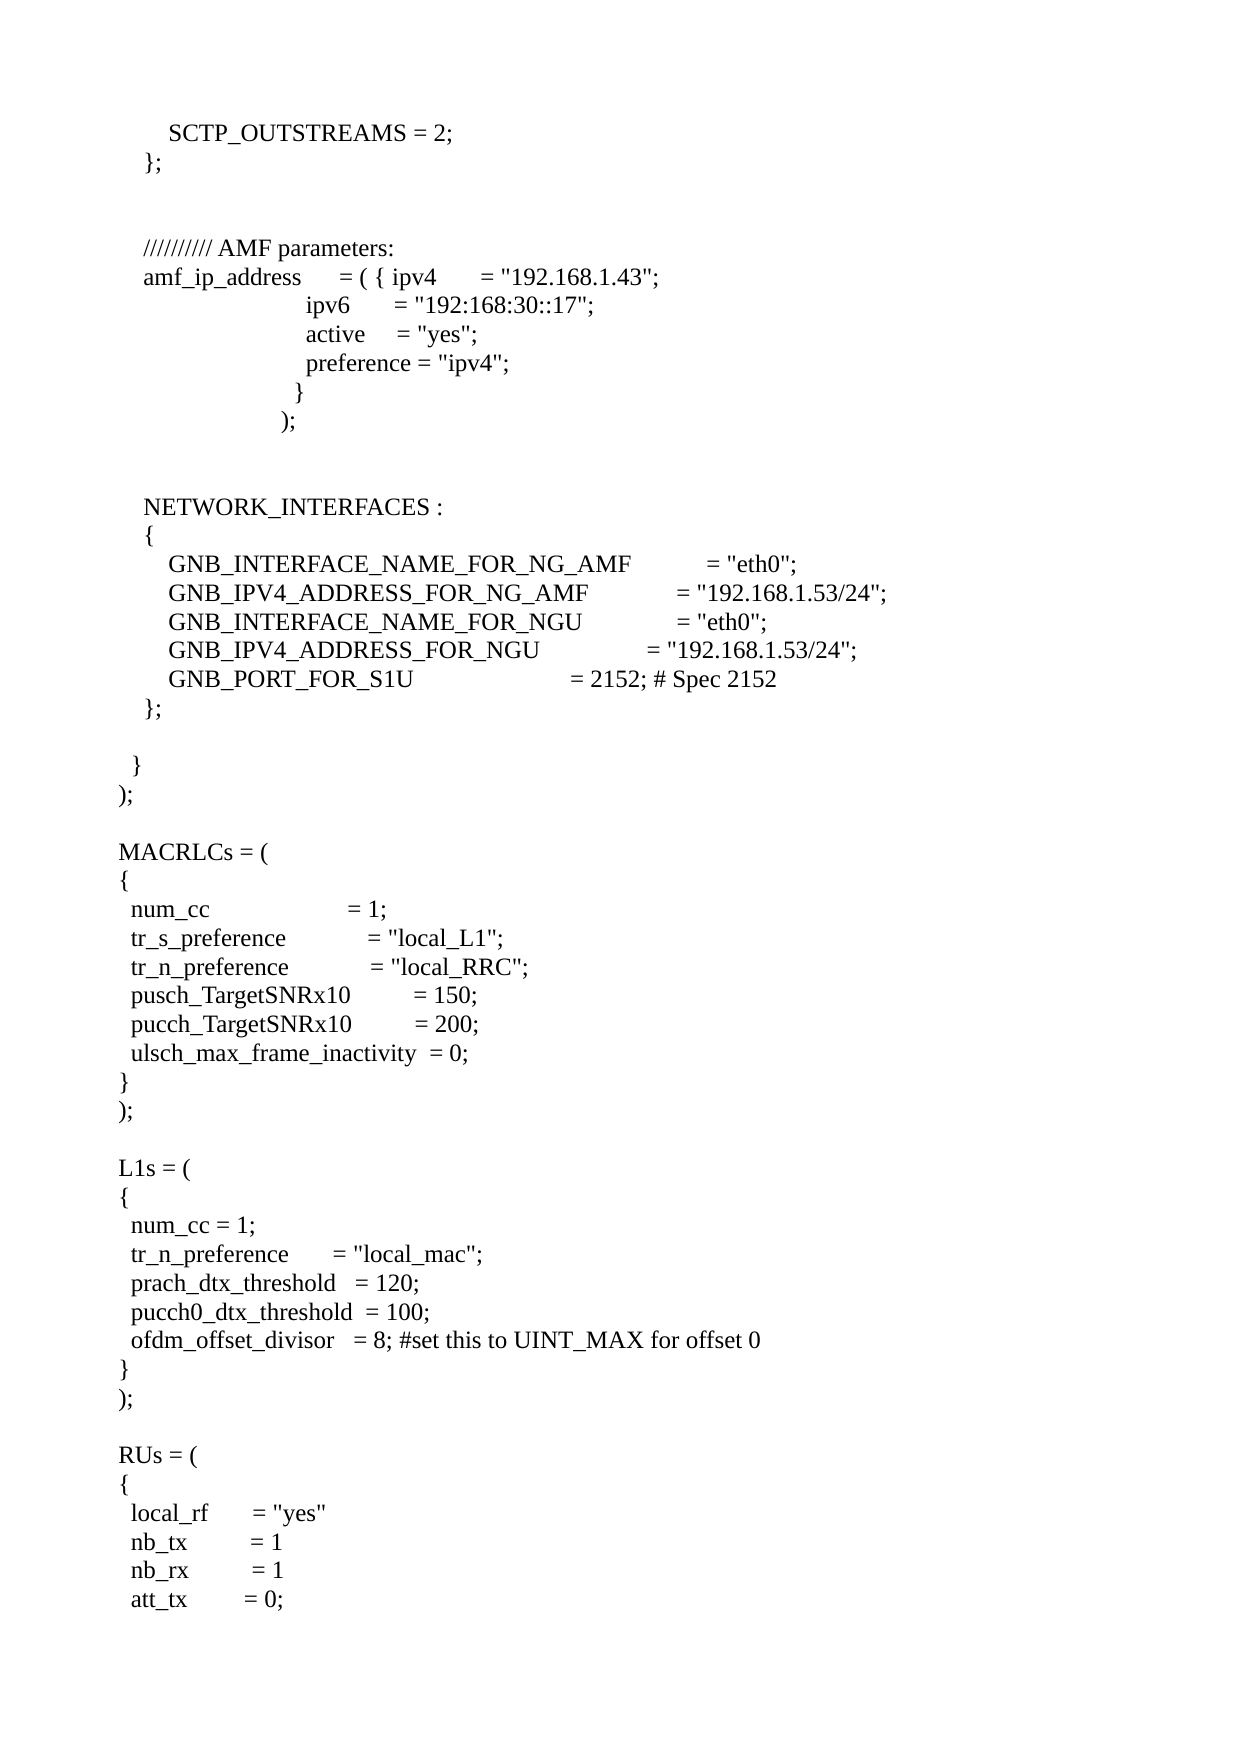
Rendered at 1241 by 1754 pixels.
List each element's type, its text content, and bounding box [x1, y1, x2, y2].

text { [118, 521, 1122, 549]
text } [118, 377, 1122, 406]
text ofdm_offset_divisor = 8; #set this to UINT_MAX for offset 0 [118, 1326, 1122, 1354]
text NETWORK_INTERFACES : [118, 492, 1122, 521]
text nb_tx = 1 [118, 1527, 1122, 1556]
text num_cc = 1; [118, 1211, 1122, 1239]
text amf_ip_address = ( { ipv4 = "192.168.1.43"; [118, 262, 1122, 291]
text GNB_INTERFACE_NAME_FOR_NGU = "eth0"; [118, 607, 1122, 636]
text }; [118, 147, 1122, 176]
text tr_s_preference = "local_L1"; [118, 923, 1122, 952]
text ); [118, 1383, 1122, 1412]
text tr_n_preference = "local_mac"; [118, 1239, 1122, 1268]
text } [118, 1067, 1122, 1096]
text MACRLCs = ( [118, 837, 1122, 866]
text prach_dtx_threshold = 120; [118, 1268, 1122, 1297]
text ////////// AMF parameters: [118, 233, 1122, 262]
text { [118, 1469, 1122, 1498]
text ); [118, 779, 1122, 808]
text L1s = ( [118, 1153, 1122, 1182]
text ulsch_max_frame_inactivity = 0; [118, 1038, 1122, 1067]
text nb_rx = 1 [118, 1556, 1122, 1584]
text local_rf = "yes" [118, 1498, 1122, 1527]
text preference = "ipv4"; [118, 348, 1122, 377]
text num_cc = 1; [118, 894, 1122, 923]
text GNB_IPV4_ADDRESS_FOR_NGU = "192.168.1.53/24"; [118, 636, 1122, 664]
text RUs = ( [118, 1441, 1122, 1469]
text } [118, 1354, 1122, 1383]
text { [118, 1182, 1122, 1211]
text GNB_IPV4_ADDRESS_FOR_NG_AMF = "192.168.1.53/24"; [118, 578, 1122, 607]
text SCTP_OUTSTREAMS = 2; [118, 118, 1122, 147]
text pucch_TargetSNRx10 = 200; [118, 1009, 1122, 1038]
text GNB_INTERFACE_NAME_FOR_NG_AMF = "eth0"; [118, 549, 1122, 578]
text pusch_TargetSNRx10 = 150; [118, 981, 1122, 1009]
text ipv6 = "192:168:30::17"; [118, 291, 1122, 319]
text }; [118, 693, 1122, 722]
text GNB_PORT_FOR_S1U = 2152; # Spec 2152 [118, 664, 1122, 693]
text pucch0_dtx_threshold = 100; [118, 1297, 1122, 1326]
text ); [118, 406, 1122, 434]
text active = "yes"; [118, 319, 1122, 348]
text ); [118, 1096, 1122, 1124]
text } [118, 751, 1122, 779]
text att_tx = 0; [118, 1584, 1122, 1613]
text { [118, 866, 1122, 894]
text tr_n_preference = "local_RRC"; [118, 952, 1122, 981]
